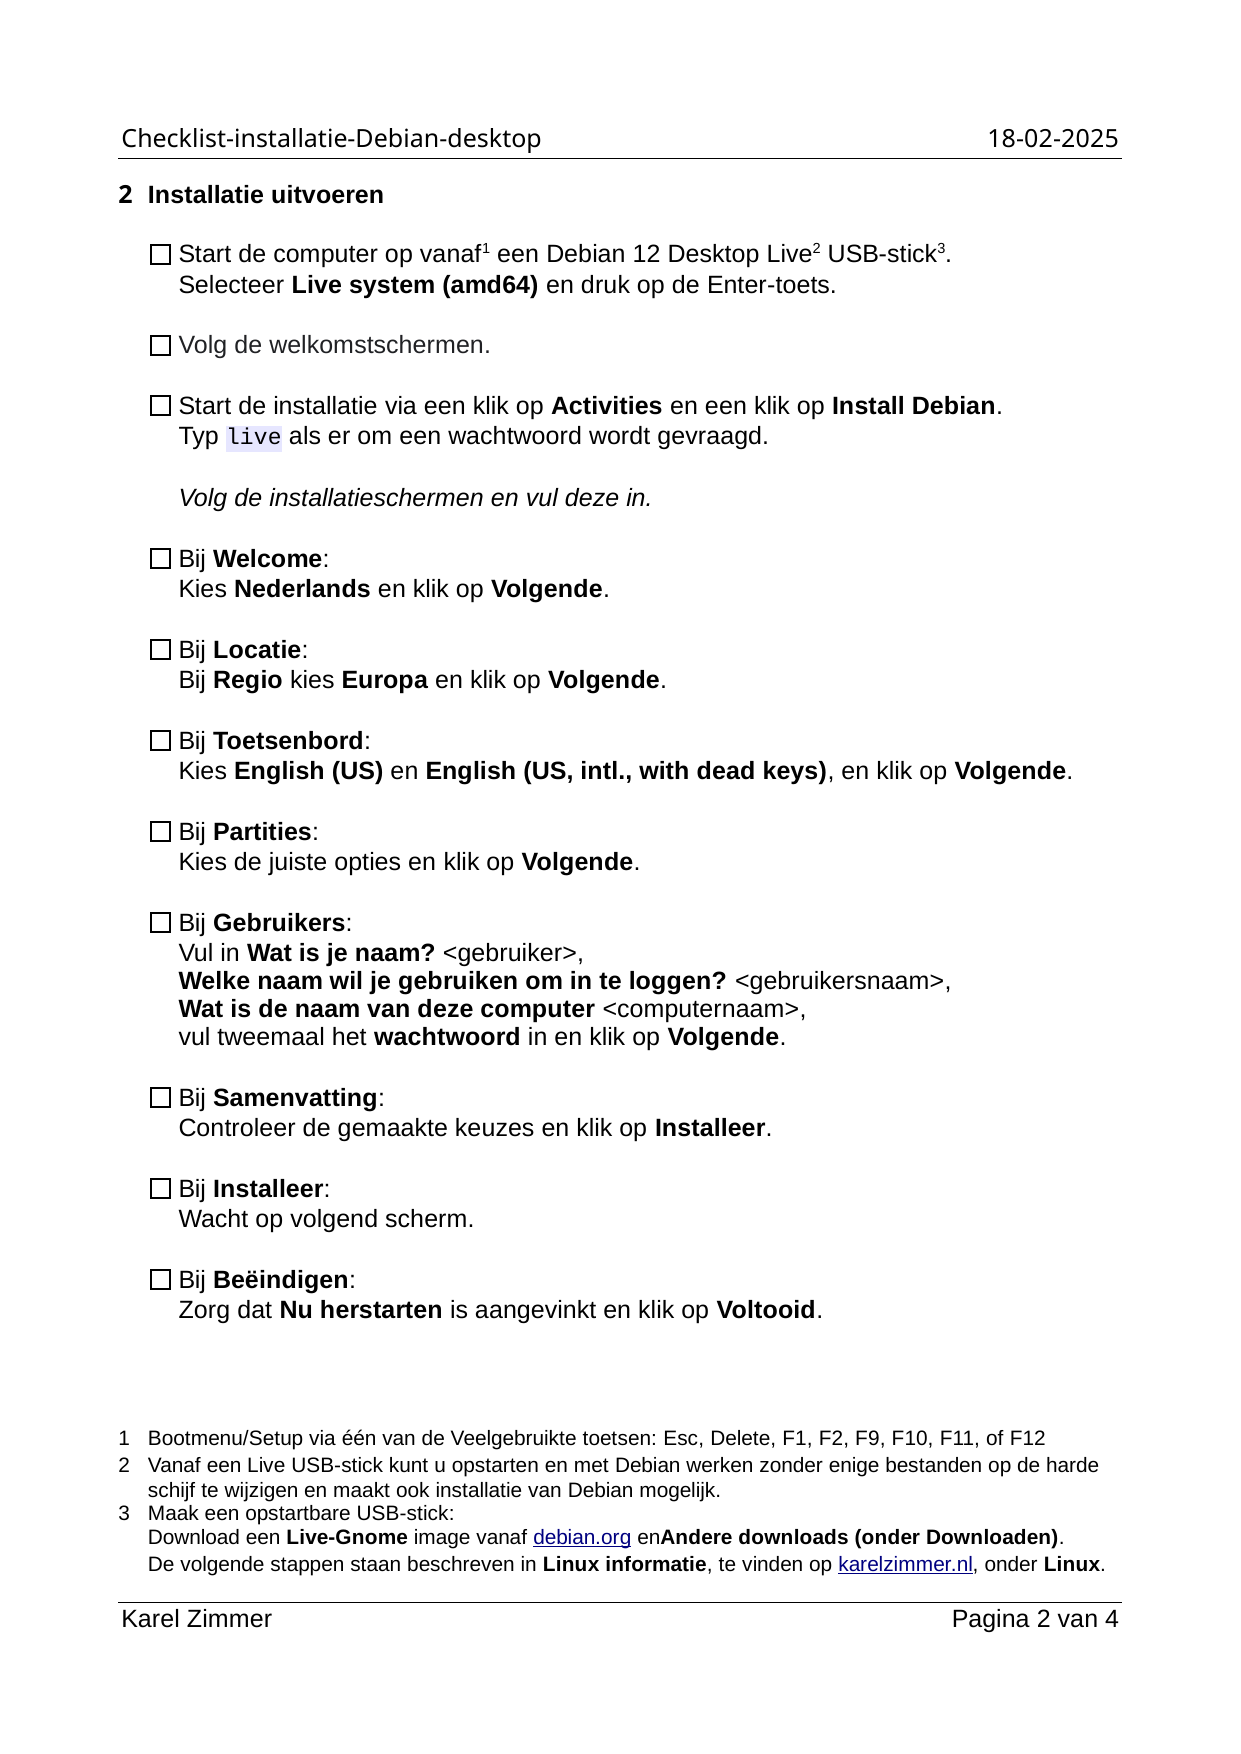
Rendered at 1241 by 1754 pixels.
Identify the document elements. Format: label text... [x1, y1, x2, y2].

table_cell [142, 877, 177, 907]
table_cell [118, 514, 142, 544]
table_cell [142, 1083, 177, 1113]
table_cell [142, 1295, 177, 1325]
table_cell Volg de welkomstschermen. [177, 330, 1122, 360]
table_cell Bij Welcome: [177, 544, 1122, 574]
table_cell [177, 453, 1122, 483]
table_cell [118, 635, 142, 665]
table_header [142, 239, 177, 269]
table_cell Bij Locatie: [177, 635, 1122, 665]
table_cell [177, 300, 1122, 330]
table_cell Controleer de gemaakte keuzes en klik op Installeer. [177, 1113, 1122, 1143]
table_cell [142, 786, 177, 817]
table_cell [142, 360, 177, 391]
table_cell Kies English (US) en English (US, intl., with dead keys), en klik op Volgende. [177, 756, 1122, 786]
table_cell [118, 1052, 142, 1082]
table_cell Wacht op volgend scherm. [177, 1204, 1122, 1234]
table_cell [177, 604, 1122, 635]
table_cell [118, 544, 142, 574]
table_cell Selecteer Live system (amd64) en druk op de Enter-toets. [177, 269, 1122, 300]
table_cell [118, 1264, 142, 1295]
table_cell [118, 665, 142, 695]
table_header [118, 239, 142, 269]
table_cell [118, 391, 142, 421]
table_cell Typ live als er om een wachtwoord wordt gevraagd. [177, 421, 1122, 453]
table_cell [142, 635, 177, 665]
table_cell [142, 1052, 177, 1082]
table_cell [118, 1174, 142, 1204]
table_cell [118, 726, 142, 756]
table_cell [142, 1264, 177, 1295]
table_cell Volg de installatieschermen en vul deze in. [177, 483, 1122, 513]
table_cell [118, 1204, 142, 1234]
table_cell [142, 847, 177, 877]
table_cell [142, 604, 177, 635]
table_cell [118, 1113, 142, 1143]
table_cell [142, 665, 177, 695]
table_cell [177, 695, 1122, 726]
table_cell [142, 1234, 177, 1264]
table_cell [118, 360, 142, 391]
table_cell Bij Toetsenbord: [177, 726, 1122, 756]
table_cell [118, 1234, 142, 1264]
table_cell [142, 453, 177, 483]
table_cell [142, 421, 177, 453]
table_cell Bij Partities: [177, 817, 1122, 847]
list Installatie uitvoeren [118, 177, 1122, 211]
table_cell [142, 300, 177, 330]
table_cell [142, 514, 177, 544]
table_cell [118, 1083, 142, 1113]
table_cell [142, 574, 177, 604]
table_cell [118, 938, 142, 1052]
table_cell [142, 756, 177, 786]
table_cell [177, 360, 1122, 391]
table_cell [118, 604, 142, 635]
table_cell [118, 483, 142, 513]
table_cell [142, 908, 177, 938]
table_cell [177, 1052, 1122, 1082]
table_cell [118, 1143, 142, 1173]
table_cell Bij Regio kies Europa en klik op Volgende. [177, 665, 1122, 695]
table_cell Bij Gebruikers: [177, 908, 1122, 938]
table_cell [177, 786, 1122, 817]
table_cell Kies Nederlands en klik op Volgende. [177, 574, 1122, 604]
table_cell [118, 786, 142, 817]
table_cell [118, 574, 142, 604]
table_cell [142, 1204, 177, 1234]
table_header Start de computer op vanaf een Debian 12 Desktop Live USB-stick. [177, 239, 1122, 269]
table_cell [118, 1295, 142, 1325]
table_cell [118, 421, 142, 453]
table_cell [177, 1143, 1122, 1173]
table_cell [142, 330, 177, 360]
table_cell [118, 453, 142, 483]
table_cell [142, 817, 177, 847]
table_cell [177, 1234, 1122, 1264]
table_cell [142, 1113, 177, 1143]
table_cell Bij Samenvatting: [177, 1083, 1122, 1113]
table_cell [118, 300, 142, 330]
table_cell [142, 1143, 177, 1173]
table_cell [177, 877, 1122, 907]
table_cell [118, 817, 142, 847]
table_cell [118, 330, 142, 360]
table_cell [142, 695, 177, 726]
table_cell [118, 269, 142, 300]
table_cell [142, 726, 177, 756]
table_cell [142, 1174, 177, 1204]
table_cell [118, 756, 142, 786]
table_cell Start de installatie via een klik op Activities en een klik op Install Debian. [177, 391, 1122, 421]
table_cell [118, 877, 142, 907]
table_cell Bij Beëindigen: [177, 1264, 1122, 1295]
table_cell [118, 695, 142, 726]
table_cell Vul in Wat is je naam? <gebruiker>, Welke naam wil je gebruiken om in te loggen? <gebruikersnaam>, Wat is de naam van deze computer <computernaam>, vul tweemaal het wachtwoord in en klik op Volgende. [177, 938, 1122, 1052]
table_cell [142, 544, 177, 574]
table_cell Bij Installeer: [177, 1174, 1122, 1204]
table_cell [142, 938, 177, 1052]
table_cell [142, 269, 177, 300]
table_cell [118, 908, 142, 938]
table_cell Kies de juiste opties en klik op Volgende. [177, 847, 1122, 877]
table_cell Zorg dat Nu herstarten is aangevinkt en klik op Voltooid. [177, 1295, 1122, 1325]
table_cell [142, 483, 177, 513]
table_cell [118, 847, 142, 877]
table_cell [142, 391, 177, 421]
table_cell [177, 514, 1122, 544]
